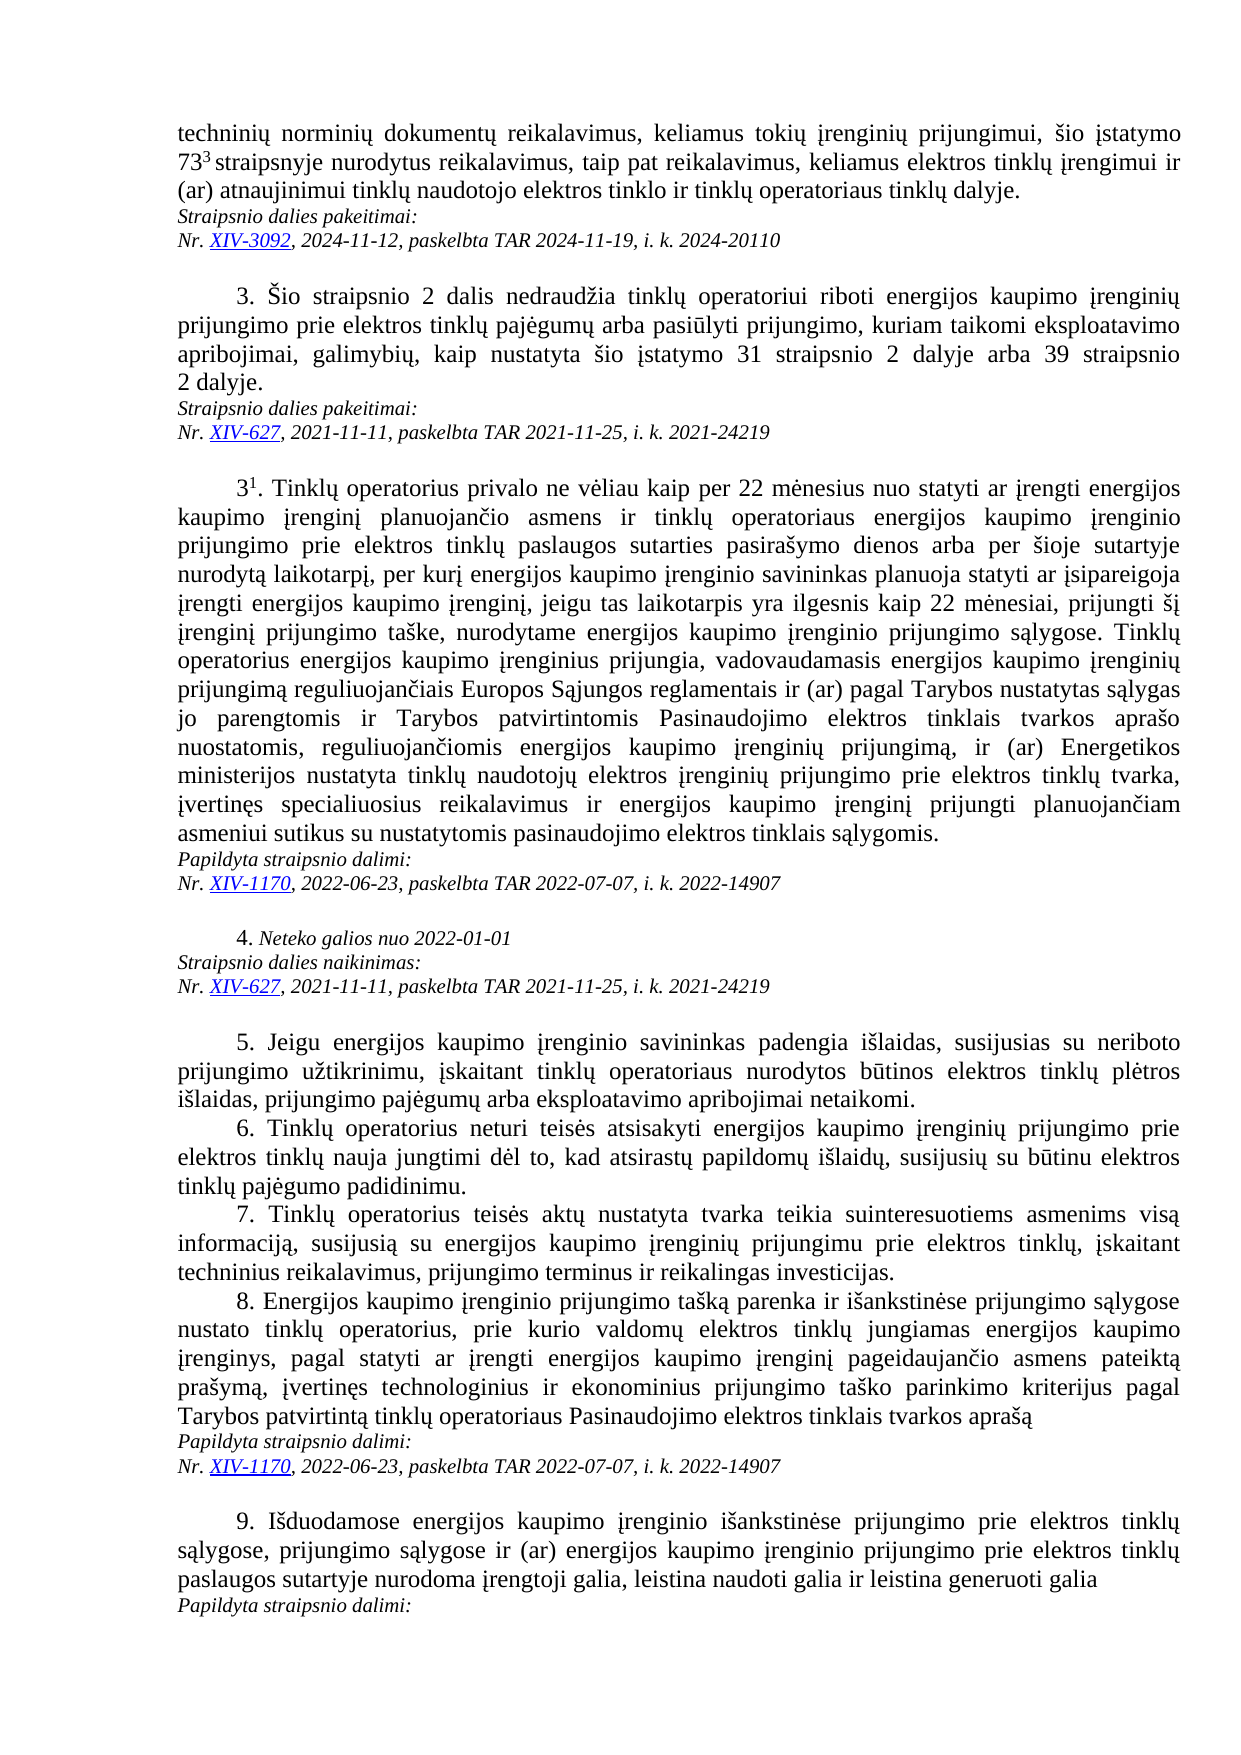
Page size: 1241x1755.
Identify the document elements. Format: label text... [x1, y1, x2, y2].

text Straipsnio dalies naikinimas: [177, 950, 1181, 974]
text 31. Tinklų operatorius privalo ne vėliau kaip per 22 mėnesius nuo statyti ar įrengti energijos kaupimo įrenginį planuojančio asmens ir tinklų operatoriaus energijos kaupimo įrenginio prijungimo prie elektros tinklų paslaugos sutarties pasirašymo dienos arba per šioje sutartyje nurodytą laikotarpį, per kurį energijos kaupimo įrenginio savininkas planuoja statyti ar įsipareigoja įrengti energijos kaupimo įrenginį, jeigu tas laikotarpis yra ilgesnis kaip 22 mėnesiai, prijungti šį įrenginį prijungimo taške, nurodytame energijos kaupimo įrenginio prijungimo sąlygose. Tinklų operatorius energijos kaupimo įrenginius prijungia, vadovaudamasis energijos kaupimo įrenginių prijungimą reguliuojančiais Europos Sąjungos reglamentais ir (ar) pagal Tarybos nustatytas sąlygas jo parengtomis ir Tarybos patvirtintomis Pasinaudojimo elektros tinklais tvarkos aprašo nuostatomis, reguliuojančiomis energijos kaupimo įrenginių prijungimą, ir (ar) Energetikos ministerijos nustatyta tinklų naudotojų elektros įrenginių prijungimo prie elektros tinklų tvarka, įvertinęs specialiuosius reikalavimus ir energijos kaupimo įrenginį prijungti planuojančiam asmeniui sutikus su nustatytomis pasinaudojimo elektros tinklais sąlygomis. [177, 473, 1181, 847]
text 5. Jeigu energijos kaupimo įrenginio savininkas padengia išlaidas, susijusias su neriboto prijungimo užtikrinimu, įskaitant tinklų operatoriaus nurodytos būtinos elektros tinklų plėtros išlaidas, prijungimo pajėgumų arba eksploatavimo apribojimai netaikomi. [177, 1027, 1181, 1113]
text 8. Energijos kaupimo įrenginio prijungimo tašką parenka ir išankstinėse prijungimo sąlygose nustato tinklų operatorius, prie kurio valdomų elektros tinklų jungiamas energijos kaupimo įrenginys, pagal statyti ar įrengti energijos kaupimo įrenginį pageidaujančio asmens pateiktą prašymą, įvertinęs technologinius ir ekonominius prijungimo taško parinkimo kriterijus pagal Tarybos patvirtintą tinklų operatoriaus Pasinaudojimo elektros tinklais tvarkos aprašą [177, 1286, 1181, 1429]
text Papildyta straipsnio dalimi: [177, 847, 1181, 871]
text 6. Tinklų operatorius neturi teisės atsisakyti energijos kaupimo įrenginių prijungimo prie elektros tinklų nauja jungtimi dėl to, kad atsirastų papildomų išlaidų, susijusių su būtinu elektros tinklų pajėgumo padidinimu. [177, 1113, 1181, 1199]
text Papildyta straipsnio dalimi: [177, 1593, 1181, 1617]
text 4. Neteko galios nuo 2022-01-01 [177, 924, 1181, 950]
text 9. Išduodamose energijos kaupimo įrenginio išankstinėse prijungimo prie elektros tinklų sąlygose, prijungimo sąlygose ir (ar) energijos kaupimo įrenginio prijungimo prie elektros tinklų paslaugos sutartyje nurodoma įrengtoji galia, leistina naudoti galia ir leistina generuoti galia [177, 1506, 1181, 1593]
text Straipsnio dalies pakeitimai: [177, 396, 1181, 420]
text techninių norminių dokumentų reikalavimus, keliamus tokių įrenginių prijungimui, šio įstatymo 733 straipsnyje nurodytus reikalavimus, taip pat reikalavimus, keliamus elektros tinklų įrengimui ir (ar) atnaujinimui tinklų naudotojo elektros tinklo ir tinklų operatoriaus tinklų dalyje. [177, 118, 1181, 204]
text Nr. XIV-1170, 2022-06-23, paskelbta TAR 2022-07-07, i. k. 2022-14907 [177, 1453, 1181, 1478]
text Straipsnio dalies pakeitimai: [177, 204, 1181, 228]
text Nr. XIV-3092, 2024-11-12, paskelbta TAR 2024-11-19, i. k. 2024-20110 [177, 228, 1181, 252]
text Papildyta straipsnio dalimi: [177, 1429, 1181, 1453]
text Nr. XIV-1170, 2022-06-23, paskelbta TAR 2022-07-07, i. k. 2022-14907 [177, 871, 1181, 895]
text 7. Tinklų operatorius teisės aktų nustatyta tvarka teikia suinteresuotiems asmenims visą informaciją, susijusią su energijos kaupimo įrenginių prijungimu prie elektros tinklų, įskaitant techninius reikalavimus, prijungimo terminus ir reikalingas investicijas. [177, 1199, 1181, 1286]
text Nr. XIV-627, 2021-11-11, paskelbta TAR 2021-11-25, i. k. 2021-24219 [177, 420, 1181, 444]
text 3. Šio straipsnio 2 dalis nedraudžia tinklų operatoriui riboti energijos kaupimo įrenginių prijungimo prie elektros tinklų pajėgumų arba pasiūlyti prijungimo, kuriam taikomi eksploatavimo apribojimai, galimybių, kaip nustatyta šio įstatymo 31 straipsnio 2 dalyje arba 39 straipsnio 2 dalyje. [177, 281, 1181, 396]
text Nr. XIV-627, 2021-11-11, paskelbta TAR 2021-11-25, i. k. 2021-24219 [177, 974, 1181, 998]
